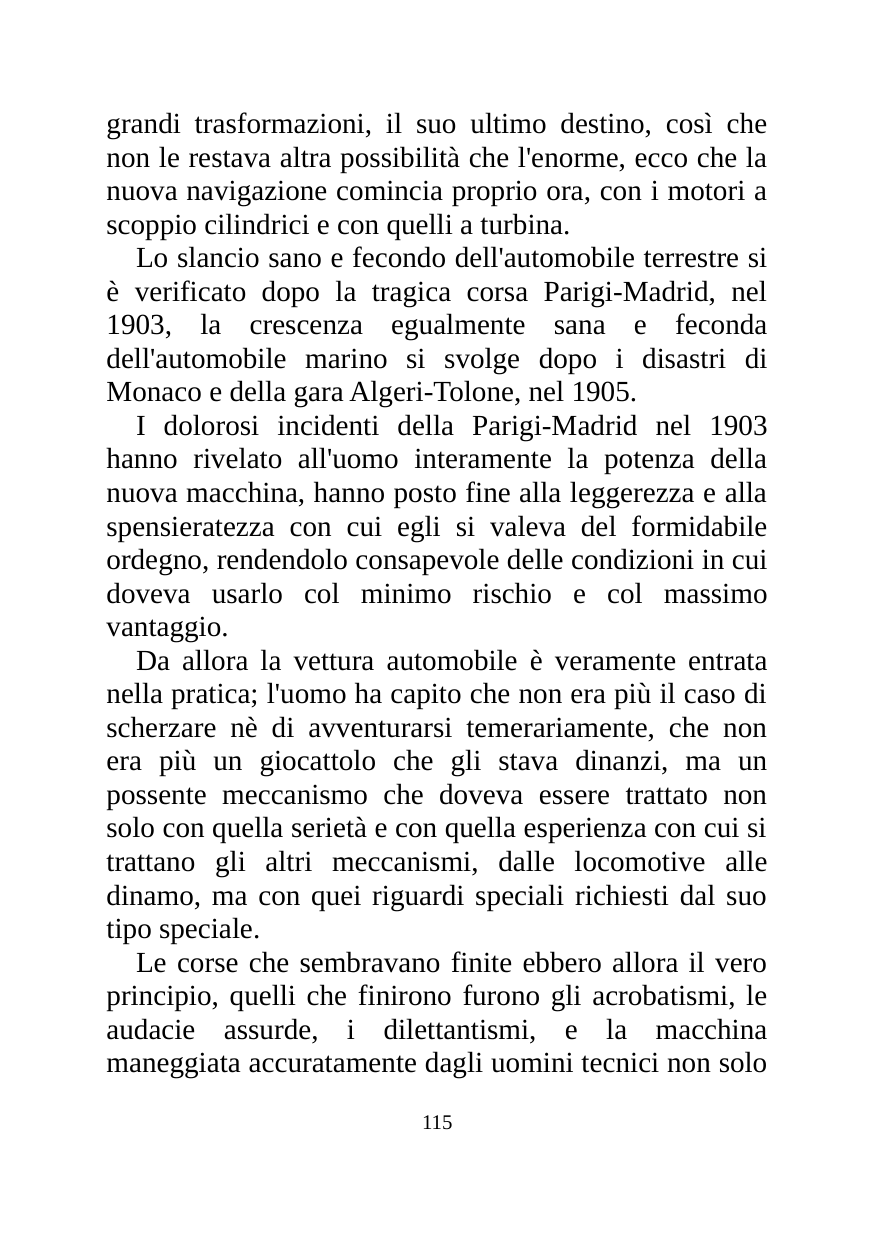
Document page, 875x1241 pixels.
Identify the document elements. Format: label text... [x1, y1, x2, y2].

text Da allora la vettura automobile è veramente entrata nella pratica; l'uomo ha capito che non era più il caso di scherzare nè di avventurarsi temerariamente, che non era più un giocattolo che gli stava dinanzi, ma un possente meccanismo che doveva essere trattato non solo con quella serietà e con quella esperienza con cui si trattano gli altri meccanismi, dalle locomotive alle dinamo, ma con quei riguardi speciali richiesti dal suo tipo speciale. [106, 643, 768, 945]
text grandi trasformazioni, il suo ultimo destino, così che non le restava altra possibilità che l'enorme, ecco che la nuova navigazione comincia proprio ora, con i motori a scoppio cilindrici e con quelli a turbina. [106, 106, 768, 240]
text Lo slancio sano e fecondo dell'automobile terrestre si è verificato dopo la tragica corsa Parigi-Madrid, nel 1903, la crescenza egualmente sana e feconda dell'automobile marino si svolge dopo i disastri di Monaco e della gara Algeri-Tolone, nel 1905. [106, 240, 768, 408]
text I dolorosi incidenti della Parigi-Madrid nel 1903 hanno rivelato all'uomo interamente la potenza della nuova macchina, hanno posto fine alla leggerezza e alla spensieratezza con cui egli si valeva del formidabile ordegno, rendendolo consapevole delle condizioni in cui doveva usarlo col minimo rischio e col massimo vantaggio. [106, 408, 768, 643]
text Le corse che sembravano finite ebbero allora il vero principio, quelli che finirono furono gli acrobatismi, le audacie assurde, i dilettantismi, e la macchina maneggiata accuratamente dagli uomini tecnici non solo [106, 945, 768, 1079]
